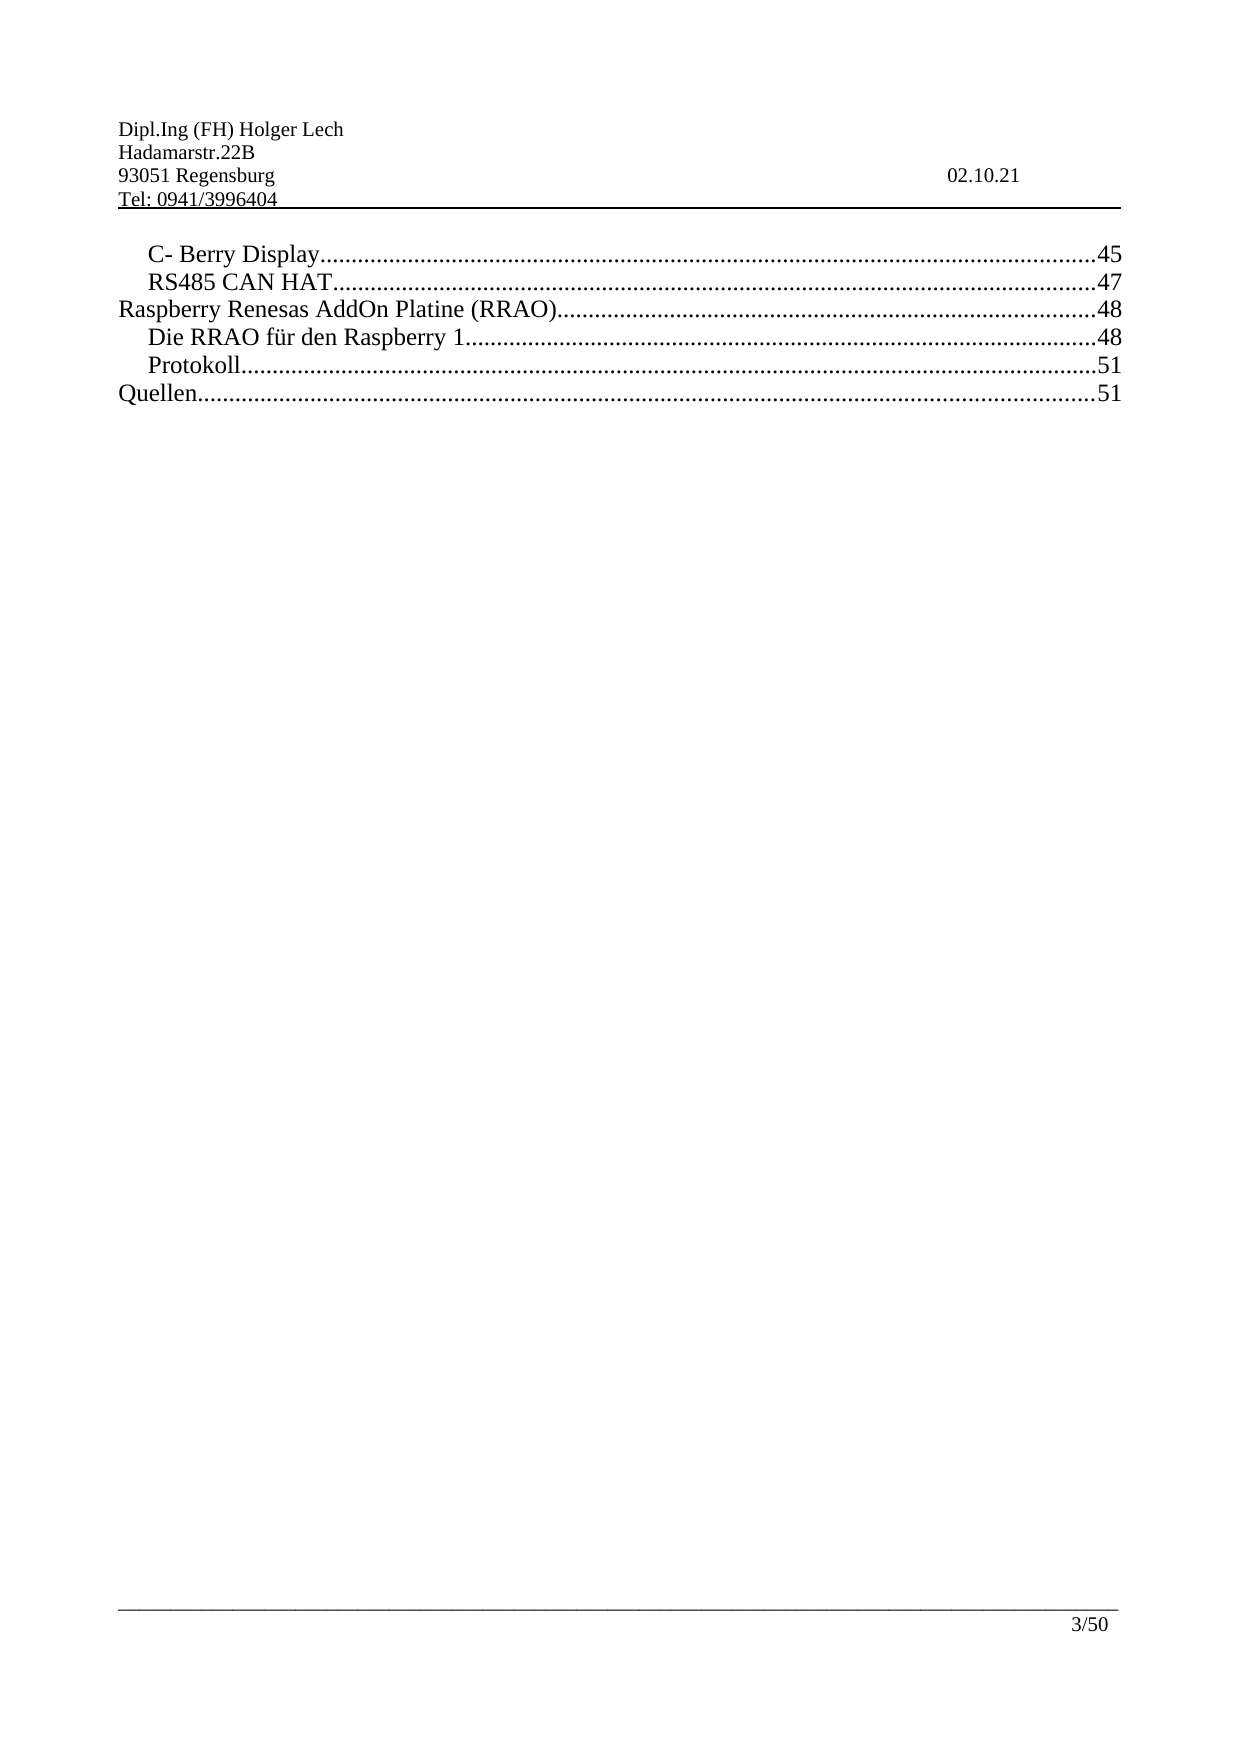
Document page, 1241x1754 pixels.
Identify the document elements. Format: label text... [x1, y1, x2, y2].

text Protokoll 51 [148, 351, 1122, 379]
text Raspberry Renesas AddOn Platine (RRAO) 48 [118, 296, 1122, 323]
text RS485 CAN HAT 47 [148, 268, 1122, 296]
text Die RRAO für den Raspberry 1 48 [148, 323, 1122, 351]
text C- Berry Display 45 [148, 240, 1122, 268]
text Quellen 51 [118, 379, 1122, 406]
